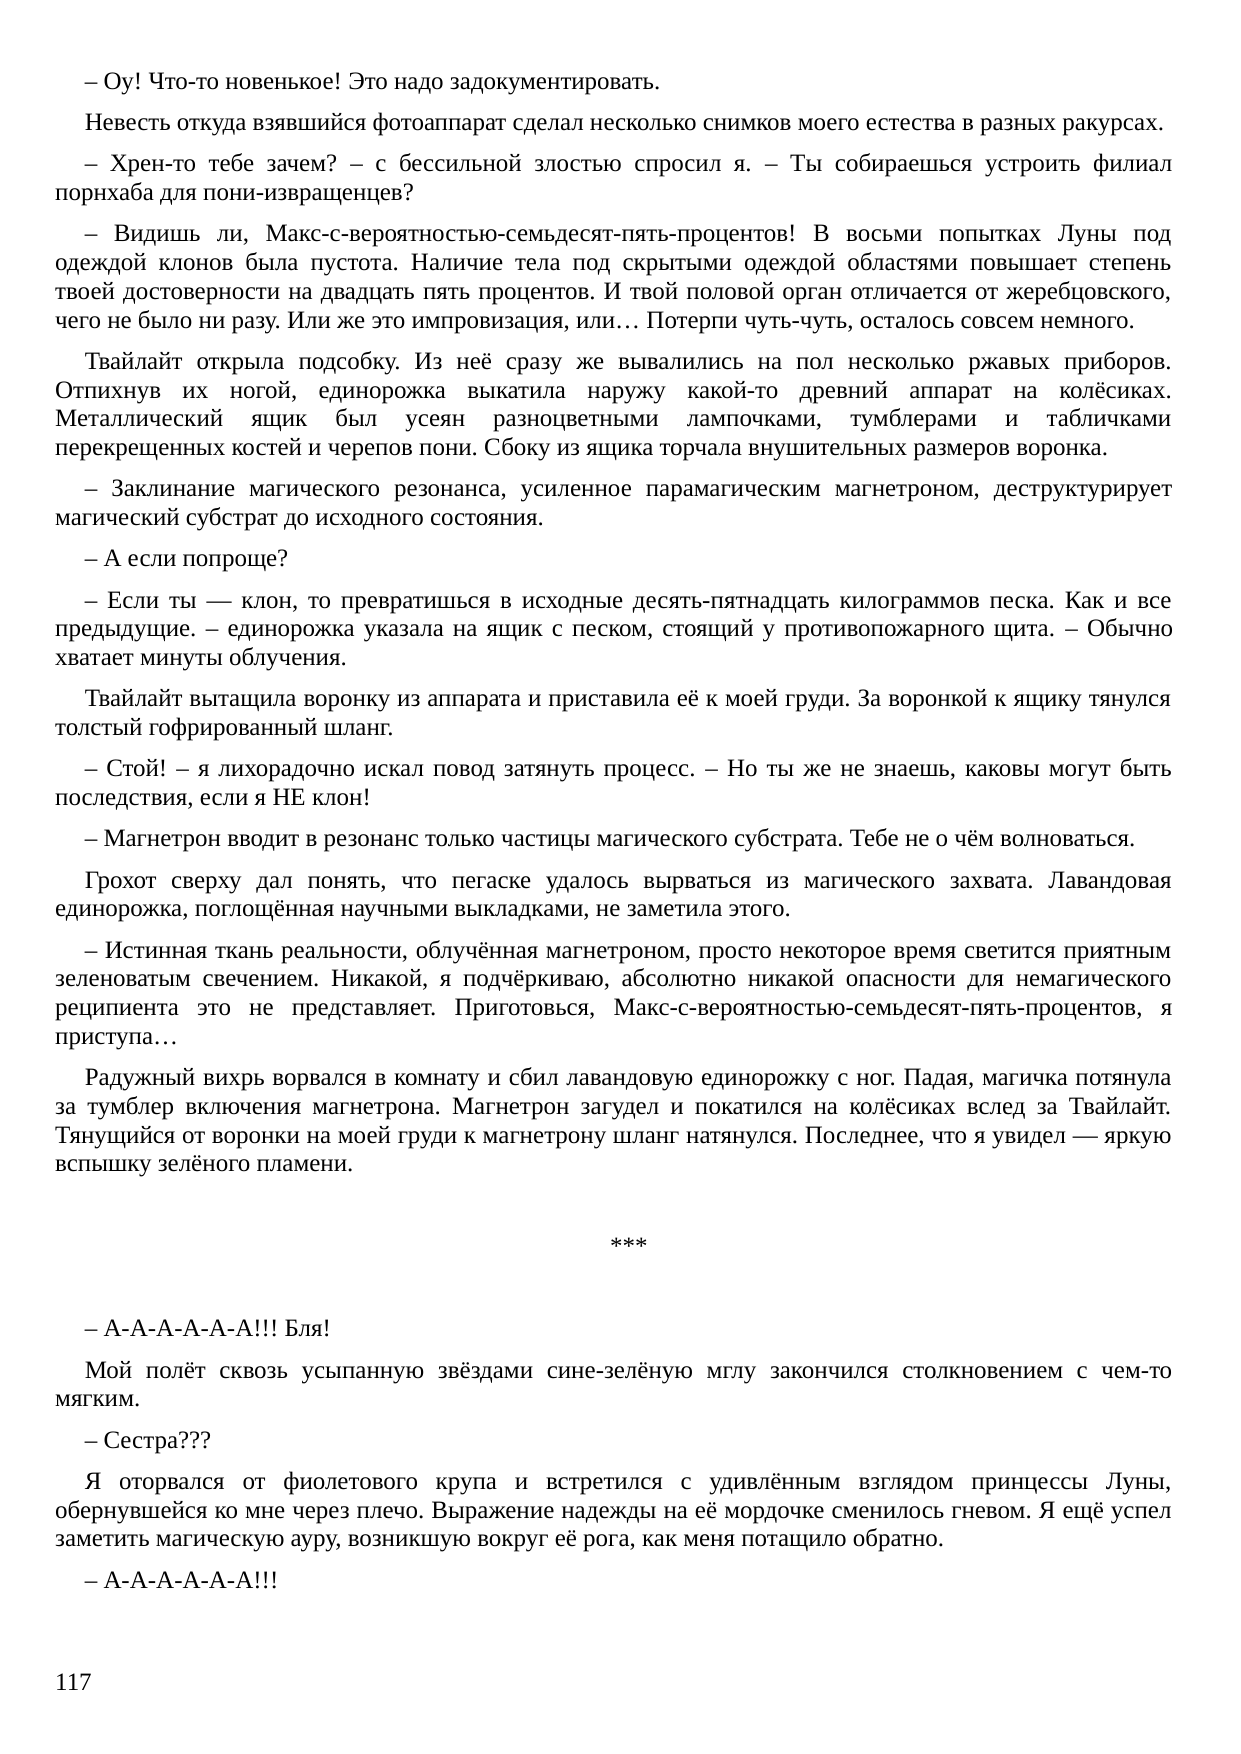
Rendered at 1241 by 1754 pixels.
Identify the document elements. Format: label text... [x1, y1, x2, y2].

text Радужный вихрь ворвался в комнату и сбил лавандовую единорожку с ног. Падая, магичка потянула за тумблер включения магнетрона. Магнетрон загудел и покатился на колёсиках вслед за Твайлайт. Тянущийся от воронки на моей груди к магнетрону шланг натянулся. Последнее, что я увидел — яркую вспышку зелёного пламени. [55, 1062, 1173, 1177]
text – Если ты — клон, то превратишься в исходные десять-пятнадцать килограммов песка. Как и все предыдущие. – единорожка указала на ящик с песком, стоящий у противопожарного щита. – Обычно хватает минуты облучения. [55, 585, 1173, 671]
text – А если попроще? [55, 543, 1173, 572]
text – Магнетрон вводит в резонанс только частицы магического субстрата. Тебе не о чём волноваться. [55, 823, 1173, 852]
text – Хрен-то тебе зачем? – с бессильной злостью спросил я. – Ты собираешься устроить филиал порнхаба для пони-извращенцев? [55, 148, 1173, 206]
text Твайлайт открыла подсобку. Из неё сразу же вывалились на пол несколько ржавых приборов. Отпихнув их ногой, единорожка выкатила наружу какой-то древний аппарат на колёсиках. Металлический ящик был усеян разноцветными лампочками, тумблерами и табличками перекрещенных костей и черепов пони. Сбоку из ящика торчала внушительных размеров воронка. [55, 346, 1173, 461]
text – Заклинание магического резонанса, усиленное парамагическим магнетроном, деструктурирует магический субстрат до исходного состояния. [55, 473, 1173, 531]
text – Видишь ли, Макс-с-вероятностью-семьдесят-пять-процентов! В восьми попытках Луны под одеждой клонов была пустота. Наличие тела под скрытыми одеждой областями повышает степень твоей достоверности на двадцать пять процентов. И твой половой орган отличается от жеребцовского, чего не было ни разу. Или же это импровизация, или… Потерпи чуть-чуть, осталось совсем немного. [55, 218, 1173, 333]
text Я оторвался от фиолетового крупа и встретился с удивлённым взглядом принцессы Луны, обернувшейся ко мне через плечо. Выражение надежды на её мордочке сменилось гневом. Я ещё успел заметить магическую ауру, возникшую вокруг её рога, как меня потащило обратно. [55, 1466, 1173, 1552]
text – Стой! – я лихорадочно искал повод затянуть процесс. – Но ты же не знаешь, каковы могут быть последствия, если я НЕ клон! [55, 753, 1173, 811]
text Твайлайт вытащила воронку из аппарата и приставила её к моей груди. За воронкой к ящику тянулся толстый гофрированный шланг. [55, 683, 1173, 741]
text – А-А-А-А-А-А!!! [55, 1565, 1173, 1593]
text *** [55, 1231, 1173, 1260]
text – А-А-А-А-А-А!!! Бля! [55, 1313, 1173, 1342]
text – Сестра??? [55, 1425, 1173, 1453]
text Невесть откуда взявшийся фотоаппарат сделал несколько снимков моего естества в разных ракурсах. [55, 107, 1173, 136]
text – Истинная ткань реальности, облучённая магнетроном, просто некоторое время светится приятным зеленоватым свечением. Никакой, я подчёркиваю, абсолютно никакой опасности для немагического реципиента это не представляет. Приготовься, Макс-с-вероятностью-семьдесят-пять-процентов, я приступа… [55, 935, 1173, 1050]
text Мой полёт сквозь усыпанную звёздами сине-зелёную мглу закончился столкновением с чем-то мягким. [55, 1355, 1173, 1412]
text Грохот сверху дал понять, что пегаске удалось вырваться из магического захвата. Лавандовая единорожка, поглощённая научными выкладками, не заметила этого. [55, 865, 1173, 922]
text – Оу! Что-то новенькое! Это надо задокументировать. [55, 66, 1173, 95]
